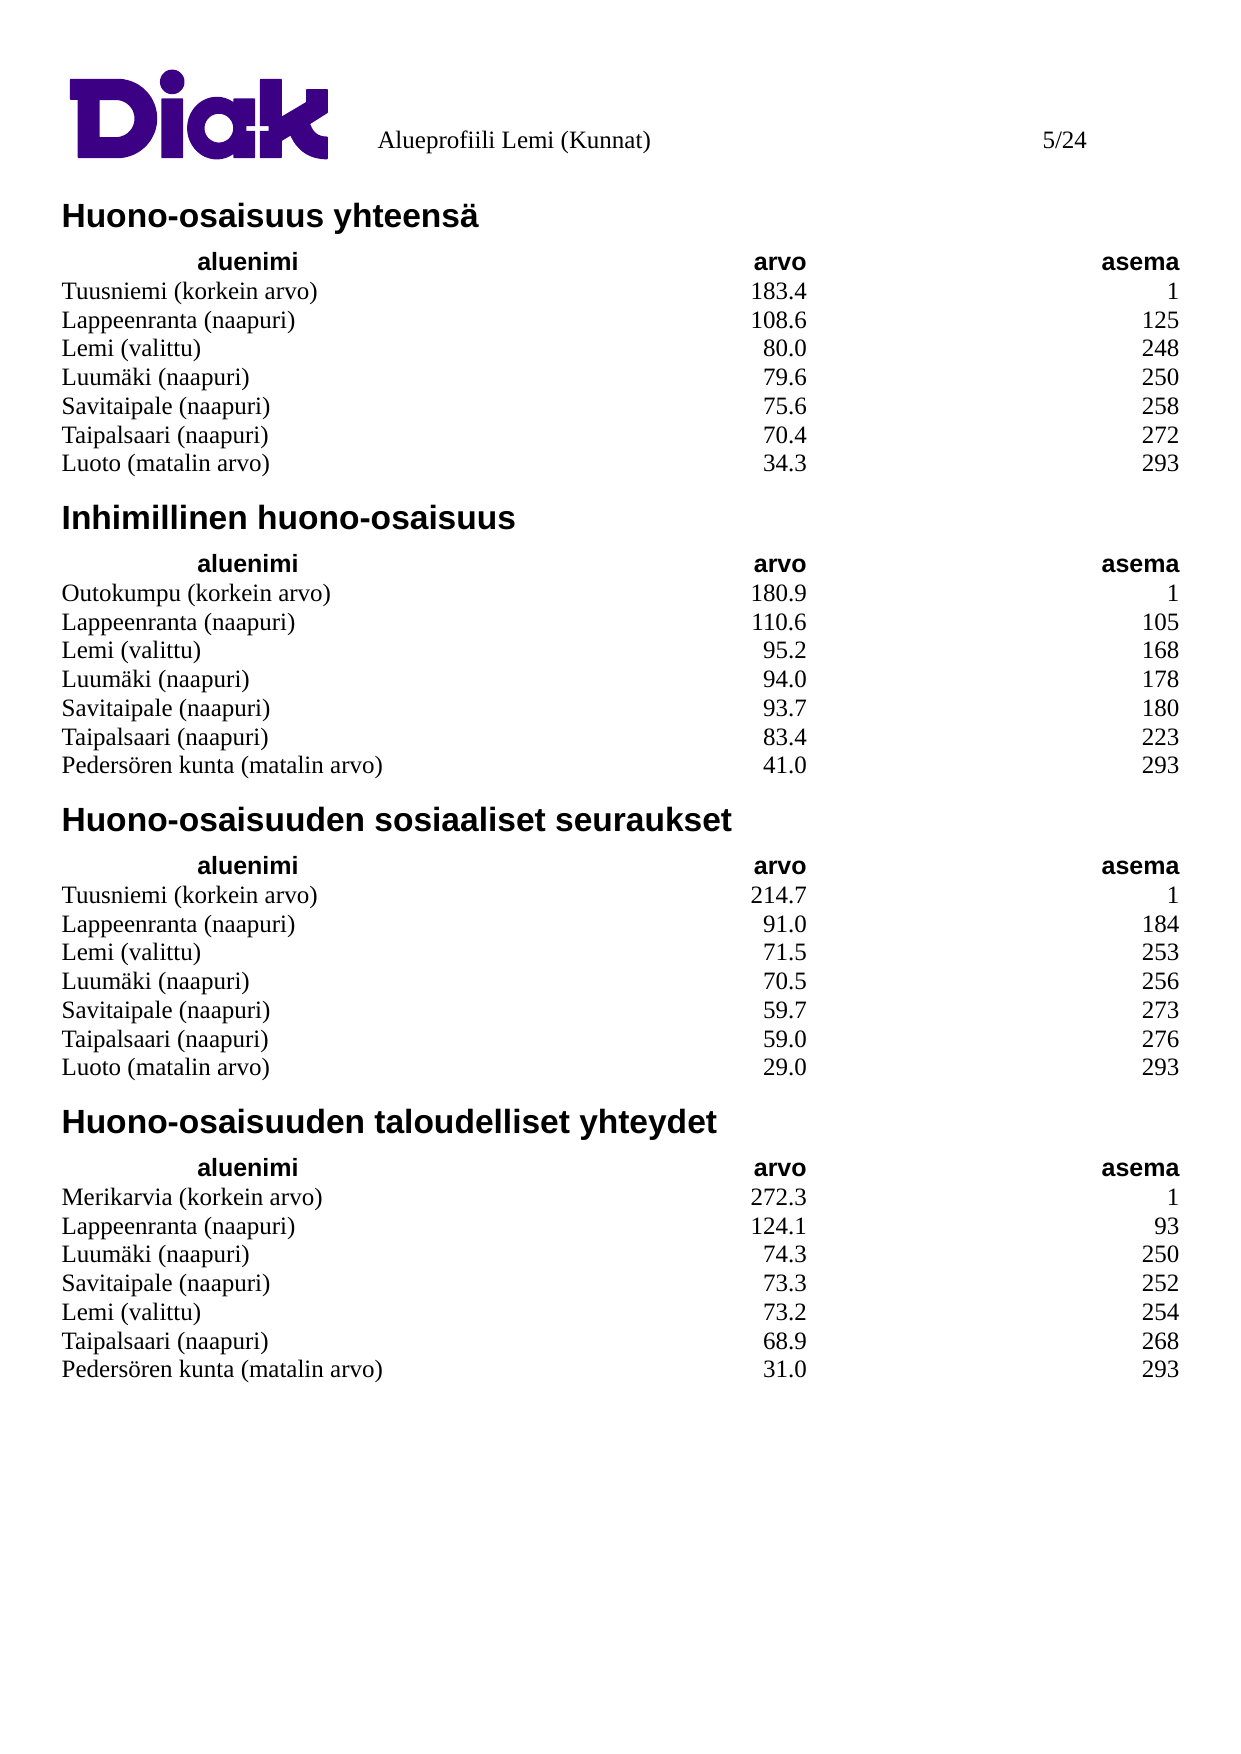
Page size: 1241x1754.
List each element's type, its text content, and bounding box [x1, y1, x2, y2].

table_cell 41.0 [434, 751, 806, 779]
table_header asema [806, 1153, 1179, 1182]
table_cell Taipalsaari (naapuri) [61, 1326, 434, 1354]
table_cell 273 [806, 995, 1179, 1024]
table_cell Luumäki (naapuri) [61, 362, 434, 391]
table_cell 71.5 [434, 938, 806, 966]
table_cell Merikarvia (korkein arvo) [61, 1182, 434, 1211]
table_cell 223 [806, 722, 1179, 751]
table_header aluenimi [61, 1153, 434, 1182]
table_cell 178 [806, 664, 1179, 693]
table_header asema [806, 549, 1179, 578]
table_cell 214.7 [434, 880, 806, 909]
table_cell Luoto (matalin arvo) [61, 449, 434, 477]
table_header arvo [434, 1153, 806, 1182]
table_cell Tuusniemi (korkein arvo) [61, 276, 434, 305]
table_cell Pedersören kunta (matalin arvo) [61, 751, 434, 779]
subtitle Inhimillinen huono-osaisuus [61, 498, 1179, 537]
table_cell 1 [806, 578, 1179, 607]
table_cell 110.6 [434, 607, 806, 636]
table_cell 268 [806, 1326, 1179, 1354]
subtitle Huono-osaisuus yhteensä [61, 196, 1179, 235]
table_cell 93.7 [434, 693, 806, 722]
table_cell 125 [806, 305, 1179, 333]
table_cell 105 [806, 607, 1179, 636]
table_cell Lemi (valittu) [61, 334, 434, 362]
table_cell Lemi (valittu) [61, 636, 434, 664]
table_cell Lemi (valittu) [61, 1297, 434, 1326]
table_header aluenimi [61, 247, 434, 276]
table_cell 276 [806, 1024, 1179, 1052]
table_cell 68.9 [434, 1326, 806, 1354]
table_cell 272 [806, 420, 1179, 448]
table_cell Outokumpu (korkein arvo) [61, 578, 434, 607]
table_cell Taipalsaari (naapuri) [61, 1024, 434, 1052]
table_header arvo [434, 247, 806, 276]
table_cell 258 [806, 391, 1179, 420]
table_cell 1 [806, 276, 1179, 305]
table_cell 293 [806, 449, 1179, 477]
table_cell Lappeenranta (naapuri) [61, 607, 434, 636]
table_cell Savitaipale (naapuri) [61, 1268, 434, 1297]
table_cell Lemi (valittu) [61, 938, 434, 966]
table_cell 184 [806, 909, 1179, 937]
table_cell Taipalsaari (naapuri) [61, 722, 434, 751]
table_cell 70.5 [434, 966, 806, 995]
table_cell 79.6 [434, 362, 806, 391]
table_cell 1 [806, 880, 1179, 909]
table_cell 250 [806, 1240, 1179, 1268]
table_cell 1 [806, 1182, 1179, 1211]
table_cell 248 [806, 334, 1179, 362]
table_header aluenimi [61, 549, 434, 578]
table_cell 254 [806, 1297, 1179, 1326]
table_cell Pedersören kunta (matalin arvo) [61, 1355, 434, 1383]
table_cell Savitaipale (naapuri) [61, 693, 434, 722]
table_cell 59.0 [434, 1024, 806, 1052]
subtitle Huono-osaisuuden taloudelliset yhteydet [61, 1102, 1179, 1141]
table_cell Luumäki (naapuri) [61, 664, 434, 693]
table_cell 250 [806, 362, 1179, 391]
table_cell 252 [806, 1268, 1179, 1297]
table_cell 293 [806, 751, 1179, 779]
table_cell 183.4 [434, 276, 806, 305]
table_header arvo [434, 549, 806, 578]
table_cell 293 [806, 1053, 1179, 1081]
table_cell 31.0 [434, 1355, 806, 1383]
table_cell 95.2 [434, 636, 806, 664]
table_cell 29.0 [434, 1053, 806, 1081]
table_cell 74.3 [434, 1240, 806, 1268]
table_cell 180.9 [434, 578, 806, 607]
table_cell 272.3 [434, 1182, 806, 1211]
table_header aluenimi [61, 851, 434, 880]
table_cell 70.4 [434, 420, 806, 448]
table_cell Lappeenranta (naapuri) [61, 305, 434, 333]
subtitle Huono-osaisuuden sosiaaliset seuraukset [61, 800, 1179, 839]
table_cell 93 [806, 1211, 1179, 1239]
table_cell Tuusniemi (korkein arvo) [61, 880, 434, 909]
table_header asema [806, 851, 1179, 880]
table_cell 75.6 [434, 391, 806, 420]
table_cell 293 [806, 1355, 1179, 1383]
table_header arvo [434, 851, 806, 880]
table_cell 34.3 [434, 449, 806, 477]
table_cell 91.0 [434, 909, 806, 937]
table_cell 168 [806, 636, 1179, 664]
table_cell 83.4 [434, 722, 806, 751]
table_cell Lappeenranta (naapuri) [61, 1211, 434, 1239]
table_header asema [806, 247, 1179, 276]
table_cell 108.6 [434, 305, 806, 333]
table_cell Luumäki (naapuri) [61, 1240, 434, 1268]
table_cell 180 [806, 693, 1179, 722]
table_cell Savitaipale (naapuri) [61, 391, 434, 420]
table_cell 94.0 [434, 664, 806, 693]
table_cell Lappeenranta (naapuri) [61, 909, 434, 937]
table_cell 73.2 [434, 1297, 806, 1326]
table_cell Luumäki (naapuri) [61, 966, 434, 995]
table_cell Luoto (matalin arvo) [61, 1053, 434, 1081]
table_cell 59.7 [434, 995, 806, 1024]
table_cell 73.3 [434, 1268, 806, 1297]
table_cell 124.1 [434, 1211, 806, 1239]
table_cell 256 [806, 966, 1179, 995]
table_cell Taipalsaari (naapuri) [61, 420, 434, 448]
table_cell 80.0 [434, 334, 806, 362]
table_cell Savitaipale (naapuri) [61, 995, 434, 1024]
table_cell 253 [806, 938, 1179, 966]
